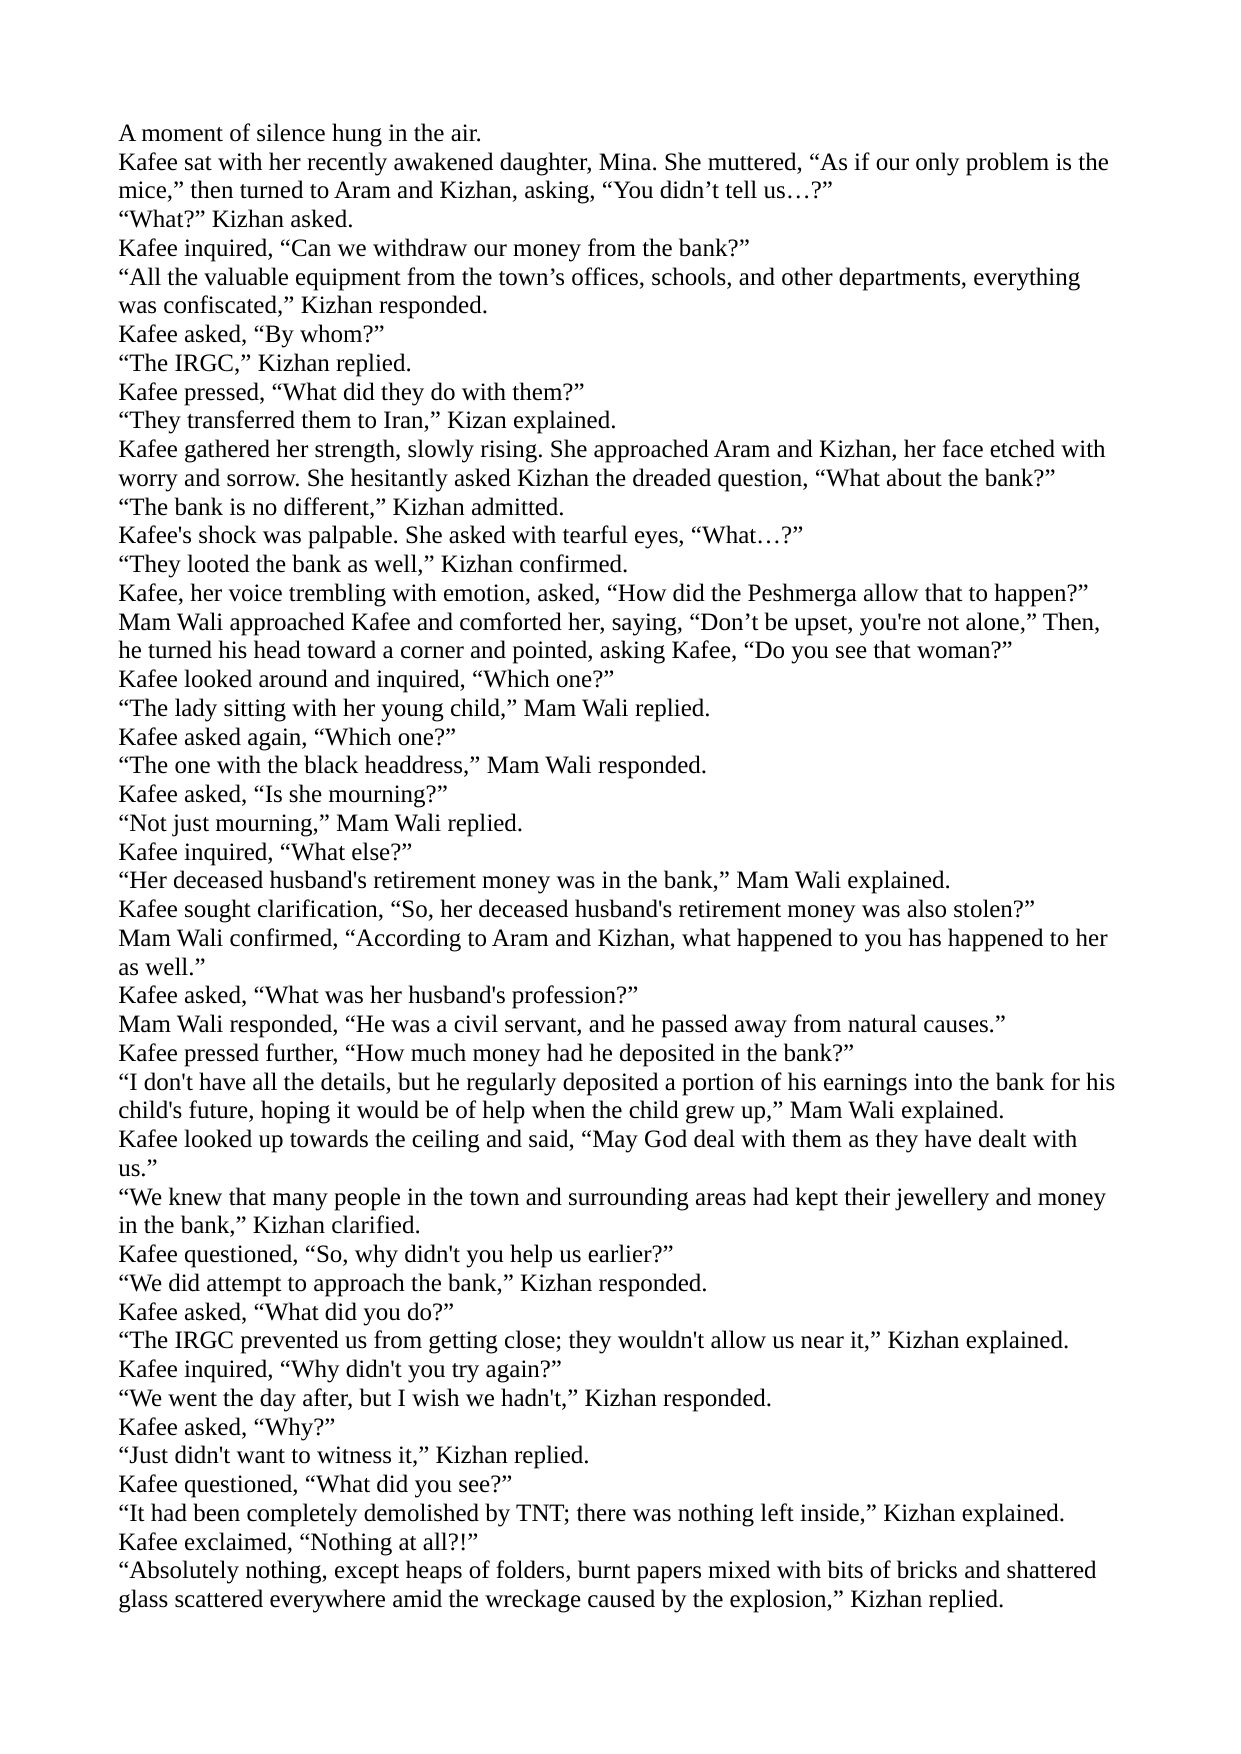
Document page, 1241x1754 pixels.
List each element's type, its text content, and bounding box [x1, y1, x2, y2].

text Kafee inquired, “What else?” [118, 837, 1122, 866]
text “The one with the black headdress,” Mam Wali responded. [118, 751, 1122, 779]
text “What?” Kizhan asked. [118, 204, 1122, 233]
text Kafee looked up towards the ceiling and said, “May God deal with them as they have dealt with us.” [118, 1124, 1122, 1182]
text Kafee's shock was palpable. She asked with tearful eyes, “What…?” [118, 521, 1122, 549]
text Kafee asked, “What was her husband's profession?” [118, 981, 1122, 1009]
text Kafee asked, “What did you do?” [118, 1297, 1122, 1326]
text “The IRGC prevented us from getting close; they wouldn't allow us near it,” Kizhan explained. [118, 1326, 1122, 1354]
text “They looted the bank as well,” Kizhan confirmed. [118, 549, 1122, 578]
text Kafee asked, “Why?” [118, 1412, 1122, 1441]
text “The IRGC,” Kizhan replied. [118, 348, 1122, 377]
text “The bank is no different,” Kizhan admitted. [118, 492, 1122, 521]
text Mam Wali responded, “He was a civil servant, and he passed away from natural causes.” [118, 1009, 1122, 1038]
text “Absolutely nothing, except heaps of folders, burnt papers mixed with bits of bricks and shattered glass scattered everywhere amid the wreckage caused by the explosion,” Kizhan replied. [118, 1556, 1122, 1613]
text “All the valuable equipment from the town’s offices, schools, and other departments, everything was confiscated,” Kizhan responded. [118, 262, 1122, 319]
text “They transferred them to Iran,” Kizan explained. [118, 406, 1122, 434]
text Kafee sought clarification, “So, her deceased husband's retirement money was also stolen?” [118, 894, 1122, 923]
text Kafee gathered her strength, slowly rising. She approached Aram and Kizhan, her face etched with worry and sorrow. She hesitantly asked Kizhan the dreaded question, “What about the bank?” [118, 434, 1122, 492]
text “Not just mourning,” Mam Wali replied. [118, 808, 1122, 837]
text Mam Wali approached Kafee and comforted her, saying, “Don’t be upset, you're not alone,” Then, he turned his head toward a corner and pointed, asking Kafee, “Do you see that woman?” [118, 607, 1122, 664]
text Kafee questioned, “What did you see?” [118, 1469, 1122, 1498]
text Kafee sat with her recently awakened daughter, Mina. She muttered, “As if our only problem is the mice,” then turned to Aram and Kizhan, asking, “You didn’t tell us…?” [118, 147, 1122, 204]
text Kafee inquired, “Can we withdraw our money from the bank?” [118, 233, 1122, 262]
text Kafee pressed further, “How much money had he deposited in the bank?” [118, 1038, 1122, 1067]
text “I don't have all the details, but he regularly deposited a portion of his earnings into the bank for his child's future, hoping it would be of help when the child grew up,” Mam Wali explained. [118, 1067, 1122, 1124]
text Kafee pressed, “What did they do with them?” [118, 377, 1122, 406]
text “The lady sitting with her young child,” Mam Wali replied. [118, 693, 1122, 722]
text Kafee asked again, “Which one?” [118, 722, 1122, 751]
text “Her deceased husband's retirement money was in the bank,” Mam Wali explained. [118, 866, 1122, 894]
text Kafee exclaimed, “Nothing at all?!” [118, 1527, 1122, 1556]
text Kafee inquired, “Why didn't you try again?” [118, 1354, 1122, 1383]
text “We went the day after, but I wish we hadn't,” Kizhan responded. [118, 1383, 1122, 1412]
text “It had been completely demolished by TNT; there was nothing left inside,” Kizhan explained. [118, 1498, 1122, 1527]
text Kafee asked, “By whom?” [118, 319, 1122, 348]
text “Just didn't want to witness it,” Kizhan replied. [118, 1441, 1122, 1469]
text “We did attempt to approach the bank,” Kizhan responded. [118, 1268, 1122, 1297]
text “We knew that many people in the town and surrounding areas had kept their jewellery and money in the bank,” Kizhan clarified. [118, 1182, 1122, 1239]
text Kafee questioned, “So, why didn't you help us earlier?” [118, 1239, 1122, 1268]
text Kafee asked, “Is she mourning?” [118, 779, 1122, 808]
text A moment of silence hung in the air. [118, 118, 1122, 147]
text Kafee looked around and inquired, “Which one?” [118, 664, 1122, 693]
text Kafee, her voice trembling with emotion, asked, “How did the Peshmerga allow that to happen?” [118, 578, 1122, 607]
text Mam Wali confirmed, “According to Aram and Kizhan, what happened to you has happened to her as well.” [118, 923, 1122, 981]
